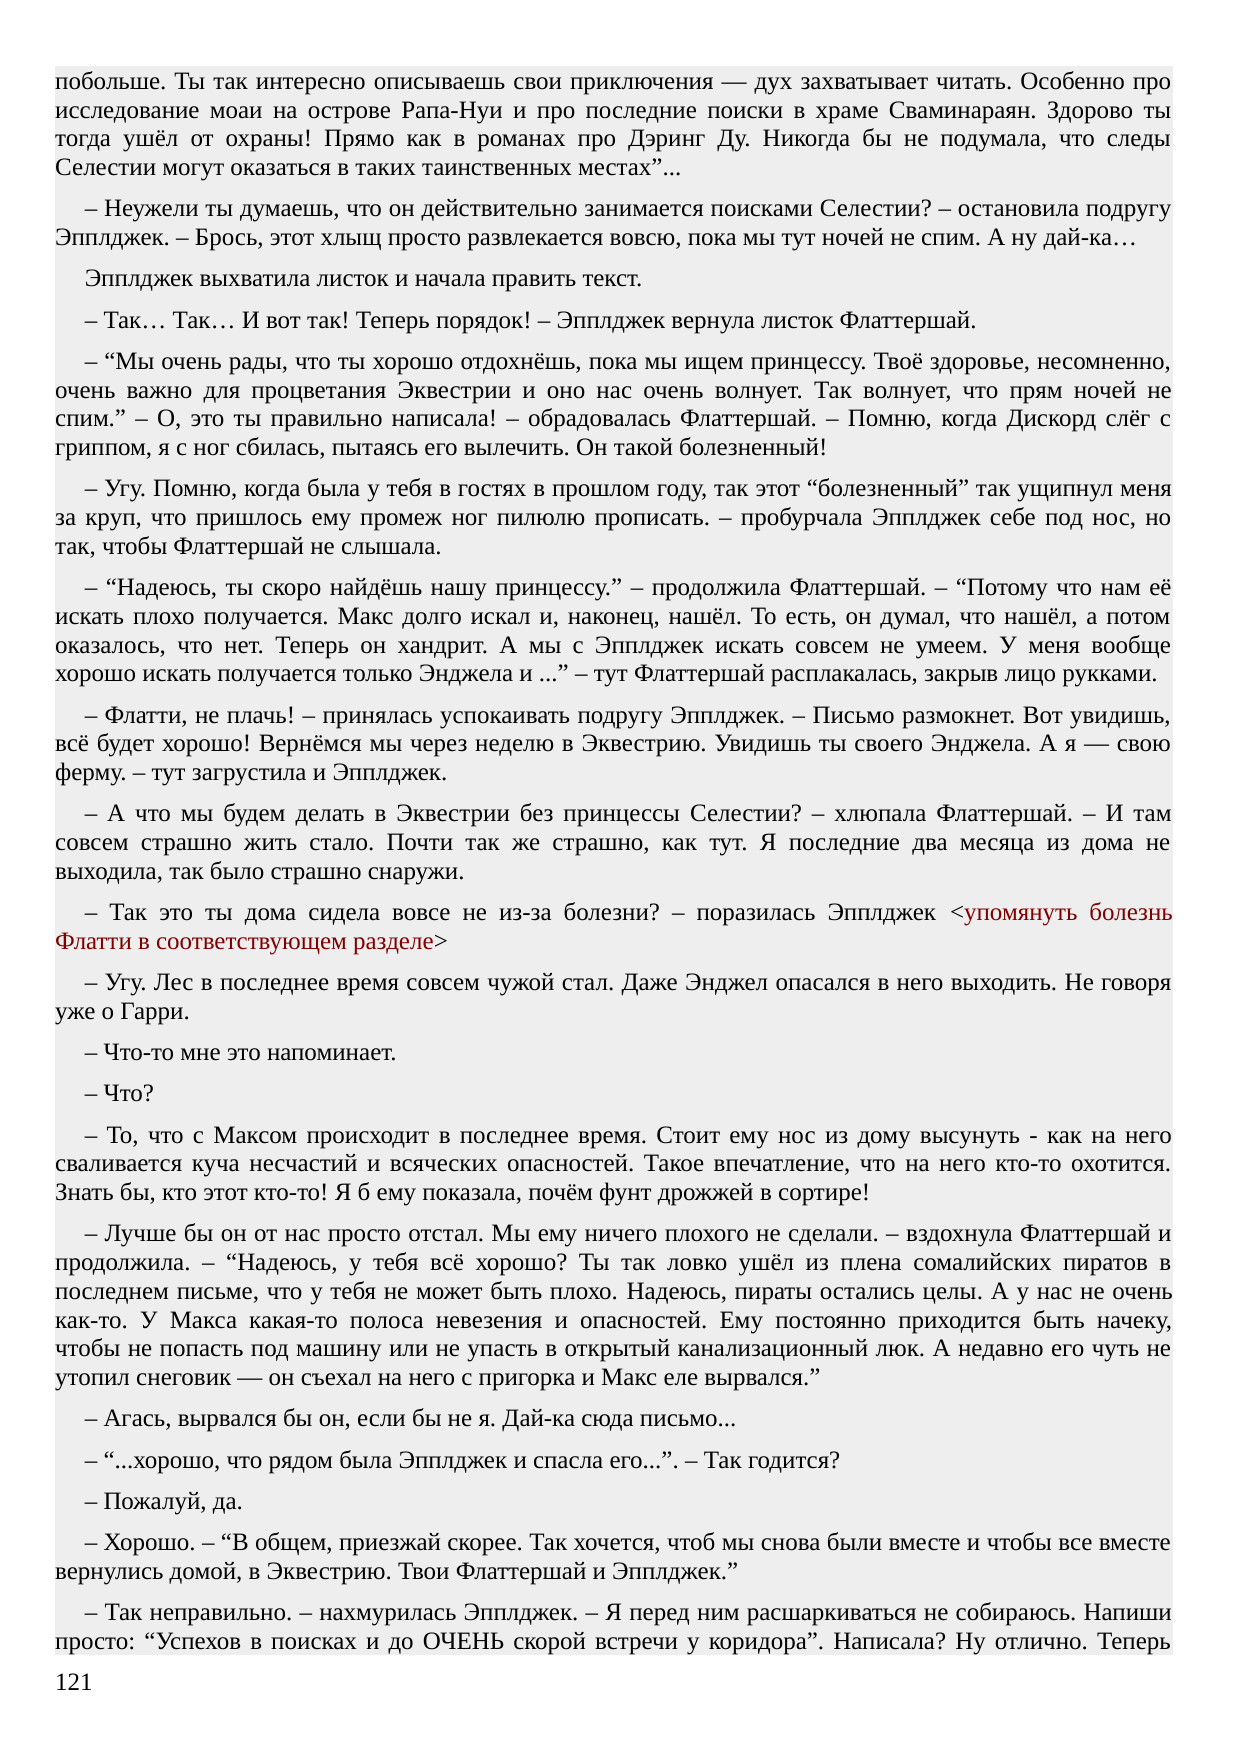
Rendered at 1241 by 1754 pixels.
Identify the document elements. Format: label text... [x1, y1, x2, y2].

text – “Надеюсь, ты скоро найдёшь нашу принцессу.” – продолжила Флаттершай. – “Потому что нам её искать плохо получается. Макс долго искал и, наконец, нашёл. То есть, он думал, что нашёл, а потом оказалось, что нет. Теперь он хандрит. А мы с Эпплджек искать совсем не умеем. У меня вообще хорошо искать получается только Энджела и ...” – тут Флаттершай расплакалась, закрыв лицо рукками. [55, 572, 1173, 687]
text побольше. Ты так интересно описываешь свои приключения — дух захватывает читать. Особенно про исследование моаи на острове Рапа-Нуи и про последние поиски в храме Сваминараян. Здорово ты тогда ушёл от охраны! Прямо как в романах про Дэринг Ду. Никогда бы не подумала, что следы Селестии могут оказаться в таких таинственных местах”... [55, 66, 1173, 181]
text – Так неправильно. – нахмурилась Эпплджек. – Я перед ним расшаркиваться не собираюсь. Напиши просто: “Успехов в поисках и до ОЧЕНЬ скорой встречи у коридора”. Написала? Ну отлично. Теперь [55, 1597, 1173, 1655]
text – Агась, вырвался бы он, если бы не я. Дай-ка сюда письмо... [55, 1403, 1173, 1432]
text – Хорошо. – “В общем, приезжай скорее. Так хочется, чтоб мы снова были вместе и чтобы все вместе вернулись домой, в Эквестрию. Твои Флаттершай и Эпплджек.” [55, 1527, 1173, 1585]
text – Так… Так… И вот так! Теперь порядок! – Эпплджек вернула листок Флаттершай. [55, 305, 1173, 333]
text Эпплджек выхватила листок и начала править текст. [55, 263, 1173, 292]
text – Угу. Помню, когда была у тебя в гостях в прошлом году, так этот “болезненный” так ущипнул меня за круп, что пришлось ему промеж ног пилюлю прописать. – пробурчала Эпплджек себе под нос, но так, чтобы Флаттершай не слышала. [55, 473, 1173, 560]
text – Что? [55, 1078, 1173, 1107]
text – То, что с Максом происходит в последнее время. Стоит ему нос из дому высунуть - как на него сваливается куча несчастий и всяческих опасностей. Такое впечатление, что на него кто-то охотится. Знать бы, кто этот кто-то! Я б ему показала, почём фунт дрожжей в сортире! [55, 1120, 1173, 1206]
text – Неужели ты думаешь, что он действительно занимается поисками Селестии? – остановила подругу Эпплджек. – Брось, этот хлыщ просто развлекается вовсю, пока мы тут ночей не спим. А ну дай-ка… [55, 193, 1173, 251]
text – Угу. Лес в последнее время совсем чужой стал. Даже Энджел опасался в него выходить. Не говоря уже о Гарри. [55, 967, 1173, 1025]
text – Пожалуй, да. [55, 1486, 1173, 1515]
text – Что-то мне это напоминает. [55, 1037, 1173, 1066]
text – А что мы будем делать в Эквестрии без принцессы Селестии? – хлюпала Флаттершай. – И там совсем страшно жить стало. Почти так же страшно, как тут. Я последние два месяца из дома не выходила, так было страшно снаружи. [55, 798, 1173, 885]
text – Так это ты дома сидела вовсе не из-за болезни? – поразилась Эпплджек <упомянуть болезнь Флатти в соответствующем разделе> [55, 897, 1173, 955]
text – Флатти, не плачь! – принялась успокаивать подругу Эпплджек. – Письмо размокнет. Вот увидишь, всё будет хорошо! Вернёмся мы через неделю в Эквестрию. Увидишь ты своего Энджела. А я — свою ферму. – тут загрустила и Эпплджек. [55, 700, 1173, 786]
text – “Мы очень рады, что ты хорошо отдохнёшь, пока мы ищем принцессу. Твоё здоровье, несомненно, очень важно для процветания Эквестрии и оно нас очень волнует. Так волнует, что прям ночей не спим.” – О, это ты правильно написала! – обрадовалась Флаттершай. – Помню, когда Дискорд слёг с гриппом, я с ног сбилась, пытаясь его вылечить. Он такой болезненный! [55, 346, 1173, 461]
text – Лучше бы он от нас просто отстал. Мы ему ничего плохого не сделали. – вздохнула Флаттершай и продолжила. – “Надеюсь, у тебя всё хорошо? Ты так ловко ушёл из плена сомалийских пиратов в последнем письме, что у тебя не может быть плохо. Надеюсь, пираты остались целы. А у нас не очень как-то. У Макса какая-то полоса невезения и опасностей. Ему постоянно приходится быть начеку, чтобы не попасть под машину или не упасть в открытый канализационный люк. А недавно его чуть не утопил снеговик — он съехал на него с пригорка и Макс еле вырвался.” [55, 1218, 1173, 1391]
text – “...хорошо, что рядом была Эпплджек и спасла его...”. – Так годится? [55, 1445, 1173, 1473]
